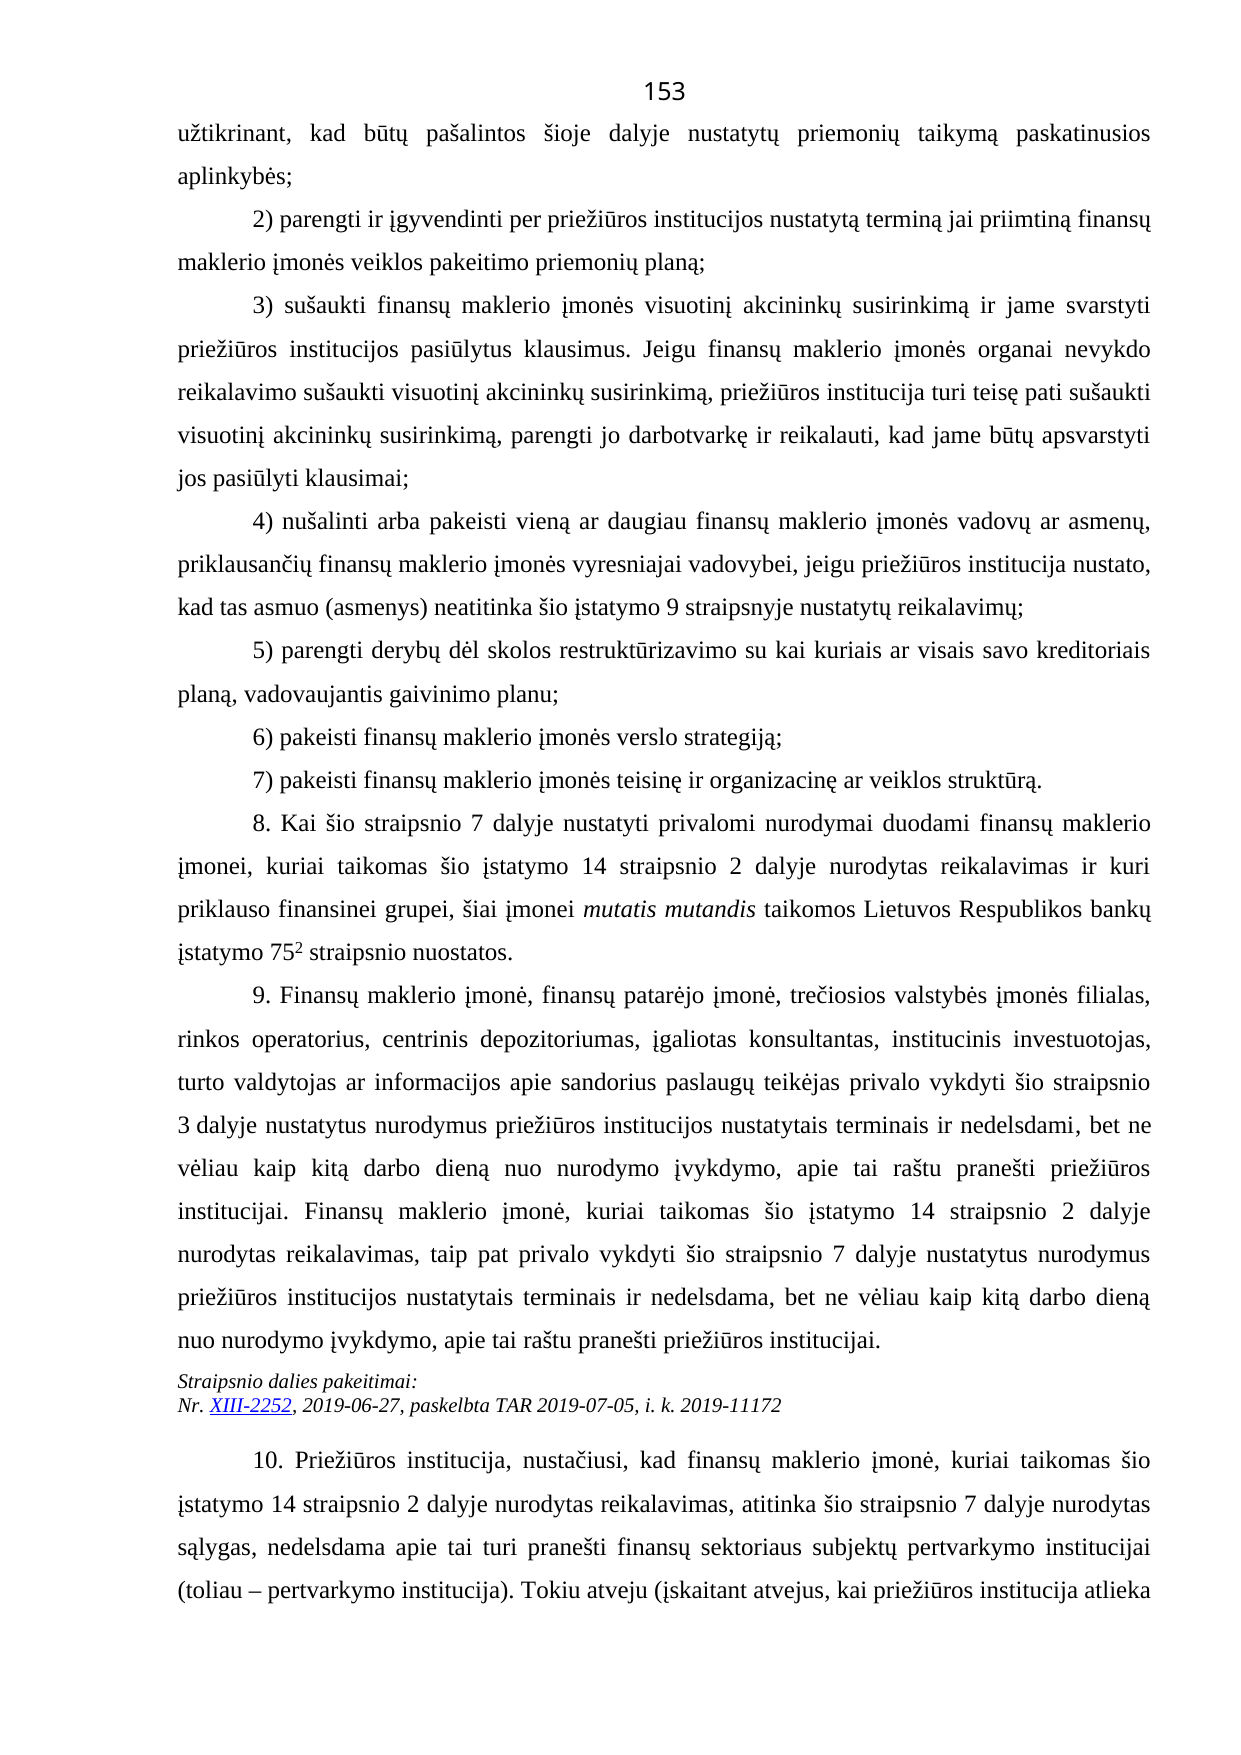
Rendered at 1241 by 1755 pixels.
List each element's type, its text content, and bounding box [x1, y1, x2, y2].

text 8. Kai šio straipsnio 7 dalyje nustatyti privalomi nurodymai duodami finansų maklerio įmonei, kuriai taikomas šio įstatymo 14 straipsnio 2 dalyje nurodytas reikalavimas ir kuri priklauso finansinei grupei, šiai įmonei mutatis mutandis taikomos Lietuvos Respublikos bankų įstatymo 752 straipsnio nuostatos. [177, 808, 1152, 966]
text 5) parengti derybų dėl skolos restruktūrizavimo su kai kuriais ar visais savo kreditoriais planą, vadovaujantis gaivinimo planu; [177, 636, 1152, 707]
text 2) parengti ir įgyvendinti per priežiūros institucijos nustatytą terminą jai priimtiną finansų maklerio įmonės veiklos pakeitimo priemonių planą; [177, 204, 1152, 276]
text 9. Finansų maklerio įmonė, finansų patarėjo įmonė, trečiosios valstybės įmonės filialas, rinkos operatorius, centrinis depozitoriumas, įgaliotas konsultantas, institucinis investuotojas, turto valdytojas ar informacijos apie sandorius paslaugų teikėjas privalo vykdyti šio straipsnio 3 dalyje nustatytus nurodymus priežiūros institucijos nustatytais terminais ir nedelsdami, bet ne vėliau kaip kitą darbo dieną nuo nurodymo įvykdymo, apie tai raštu pranešti priežiūros institucijai. Finansų maklerio įmonė, kuriai taikomas šio įstatymo 14 straipsnio 2 dalyje nurodytas reikalavimas, taip pat privalo vykdyti šio straipsnio 7 dalyje nustatytus nurodymus priežiūros institucijos nustatytais terminais ir nedelsdama, bet ne vėliau kaip kitą darbo dieną nuo nurodymo įvykdymo, apie tai raštu pranešti priežiūros institucijai. [177, 981, 1152, 1354]
text 7) pakeisti finansų maklerio įmonės teisinę ir organizacinę ar veiklos struktūrą. [177, 765, 1152, 794]
text užtikrinant, kad būtų pašalintos šioje dalyje nustatytų priemonių taikymą paskatinusios aplinkybės; [177, 118, 1152, 190]
text 4) nušalinti arba pakeisti vieną ar daugiau finansų maklerio įmonės vadovų ar asmenų, priklausančių finansų maklerio įmonės vyresniajai vadovybei, jeigu priežiūros institucija nustato, kad tas asmuo (asmenys) neatitinka šio įstatymo 9 straipsnyje nustatytų reikalavimų; [177, 506, 1152, 621]
text 6) pakeisti finansų maklerio įmonės verslo strategiją; [177, 722, 1152, 751]
text Straipsnio dalies pakeitimai: [177, 1369, 1152, 1393]
text 10. Priežiūros institucija, nustačiusi, kad finansų maklerio įmonė, kuriai taikomas šio įstatymo 14 straipsnio 2 dalyje nurodytas reikalavimas, atitinka šio straipsnio 7 dalyje nurodytas sąlygas, nedelsdama apie tai turi pranešti finansų sektoriaus subjektų pertvarkymo institucijai (toliau – pertvarkymo institucija). Tokiu atveju (įskaitant atvejus, kai priežiūros institucija atlieka [177, 1446, 1152, 1604]
text Nr. XIII-2252, 2019-06-27, paskelbta TAR 2019-07-05, i. k. 2019-11172 [177, 1393, 1152, 1417]
text 3) sušaukti finansų maklerio įmonės visuotinį akcininkų susirinkimą ir jame svarstyti priežiūros institucijos pasiūlytus klausimus. Jeigu finansų maklerio įmonės organai nevykdo reikalavimo sušaukti visuotinį akcininkų susirinkimą, priežiūros institucija turi teisę pati sušaukti visuotinį akcininkų susirinkimą, parengti jo darbotvarkę ir reikalauti, kad jame būtų apsvarstyti jos pasiūlyti klausimai; [177, 291, 1152, 492]
